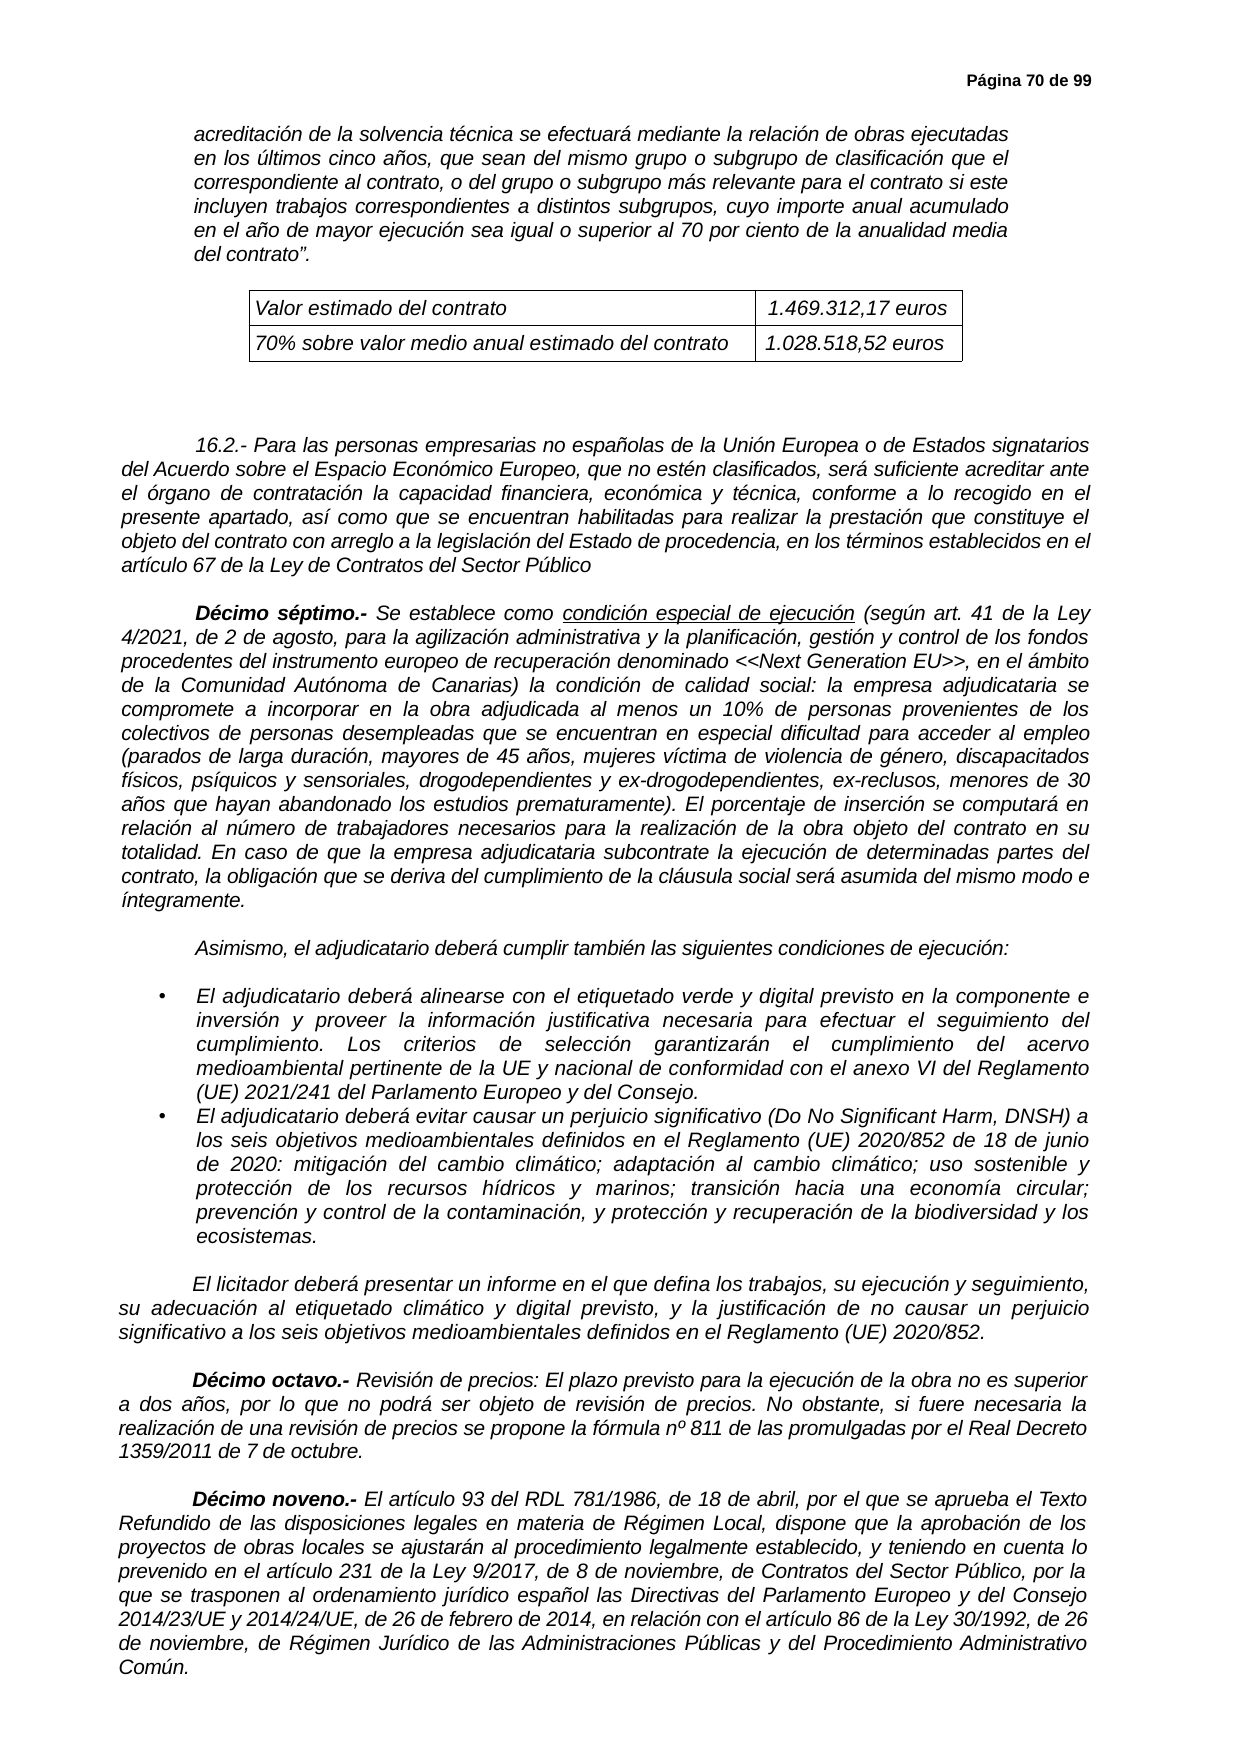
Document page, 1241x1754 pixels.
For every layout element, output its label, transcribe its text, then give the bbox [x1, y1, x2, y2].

table_header Valor estimado del contrato [250, 291, 755, 325]
text 16.2.- Para las personas empresarias no españolas de la Unión Europea o de Estados signatarios del Acuerdo sobre el Espacio Económico Europeo, que no estén clasificados, será suficiente acreditar ante el órgano de contratación la capacidad financiera, económica y técnica, conforme a lo recogido en el presente apartado, así como que se encuentran habilitadas para realizar la prestación que constituye el objeto del contrato con arreglo a la legislación del Estado de procedencia, en los términos establecidos en el artículo 67 de la Ley de Contratos del Sector Público [121, 433, 1092, 577]
text Décimo noveno.- El artículo 93 del RDL 781/1986, de 18 de abril, por el que se aprueba el Texto Refundido de las disposiciones legales en materia de Régimen Local, dispone que la aprobación de los proyectos de obras locales se ajustarán al procedimiento legalmente establecido, y teniendo en cuenta lo prevenido en el artículo 231 de la Ley 9/2017, de 8 de noviembre, de Contratos del Sector Público, por la que se trasponen al ordenamiento jurídico español las Directivas del Parlamento Europeo y del Consejo 2014/23/UE y 2014/24/UE, de 26 de febrero de 2014, en relación con el artículo 86 de la Ley 30/1992, de 26 de noviembre, de Régimen Jurídico de las Administraciones Públicas y del Procedimiento Administrativo Común. [118, 1487, 1090, 1679]
text Asimismo, el adjudicatario deberá cumplir también las siguientes condiciones de ejecución: [121, 936, 1092, 960]
text Décimo séptimo.- Se establece como condición especial de ejecución (según art. 41 de la Ley 4/2021, de 2 de agosto, para la agilización administrativa y la planificación, gestión y control de los fondos procedentes del instrumento europeo de recuperación denominado <<Next Generation EU>>, en el ámbito de la Comunidad Autónoma de Canarias) la condición de calidad social: la empresa adjudicataria se compromete a incorporar en la obra adjudicada al menos un 10% de personas provenientes de los colectivos de personas desempleadas que se encuentran en especial dificultad para acceder al empleo (parados de larga duración, mayores de 45 años, mujeres víctima de violencia de género, discapacitados físicos, psíquicos y sensoriales, drogodependientes y ex-drogodependientes, ex-reclusos, menores de 30 años que hayan abandonado los estudios prematuramente). El porcentaje de inserción se computará en relación al número de trabajadores necesarios para la realización de la obra objeto del contrato en su totalidad. En caso de que la empresa adjudicataria subcontrate la ejecución de determinadas partes del contrato, la obligación que se deriva del cumplimiento de la cláusula social será asumida del mismo modo e íntegramente. [121, 601, 1092, 912]
text El licitador deberá presentar un informe en el que defina los trabajos, su ejecución y seguimiento, su adecuación al etiquetado climático y digital previsto, y la justificación de no causar un perjuicio significativo a los seis objetivos medioambientales definidos en el Reglamento (UE) 2020/852. [118, 1272, 1092, 1343]
list El adjudicatario deberá alinearse con el etiquetado verde y digital previsto en la componente e inversión y proveer la información justificativa necesaria para efectuar el seguimiento del cumplimiento. Los criterios de selección garantizarán el cumplimiento del acervo medioambiental pertinente de la UE y nacional de conformidad con el anexo VI del Reglamento (UE) 2021/241 del Parlamento Europeo y del Consejo. [159, 984, 1092, 1104]
list El adjudicatario deberá evitar causar un perjuicio significativo (Do No Significant Harm, DNSH) a los seis objetivos medioambientales definidos en el Reglamento (UE) 2020/852 de 18 de junio de 2020: mitigación del cambio climático; adaptación al cambio climático; uso sostenible y protección de los recursos hídricos y marinos; transición hacia una economía circular; prevención y control de la contaminación, y protección y recuperación de la biodiversidad y los ecosistemas. [159, 1104, 1092, 1248]
table_cell 1.028.518,52 euros [756, 326, 962, 361]
table_header 1.469.312,17 euros [756, 291, 962, 325]
text acreditación de la solvencia técnica se efectuará mediante la relación de obras ejecutadas en los últimos cinco años, que sean del mismo grupo o subgrupo de clasificación que el correspondiente al contrato, o del grupo o subgrupo más relevante para el contrato si este incluyen trabajos correspondientes a distintos subgrupos, cuyo importe anual acumulado en el año de mayor ejecución sea igual o superior al 70 por ciento de la anualidad media del contrato”. [193, 122, 1011, 266]
text Décimo octavo.- Revisión de precios: El plazo previsto para la ejecución de la obra no es superior a dos años, por lo que no podrá ser objeto de revisión de precios. No obstante, si fuere necesaria la realización de una revisión de precios se propone la fórmula nº 811 de las promulgadas por el Real Decreto 1359/2011 de 7 de octubre. [118, 1367, 1090, 1463]
table_cell 70% sobre valor medio anual estimado del contrato [250, 326, 755, 361]
